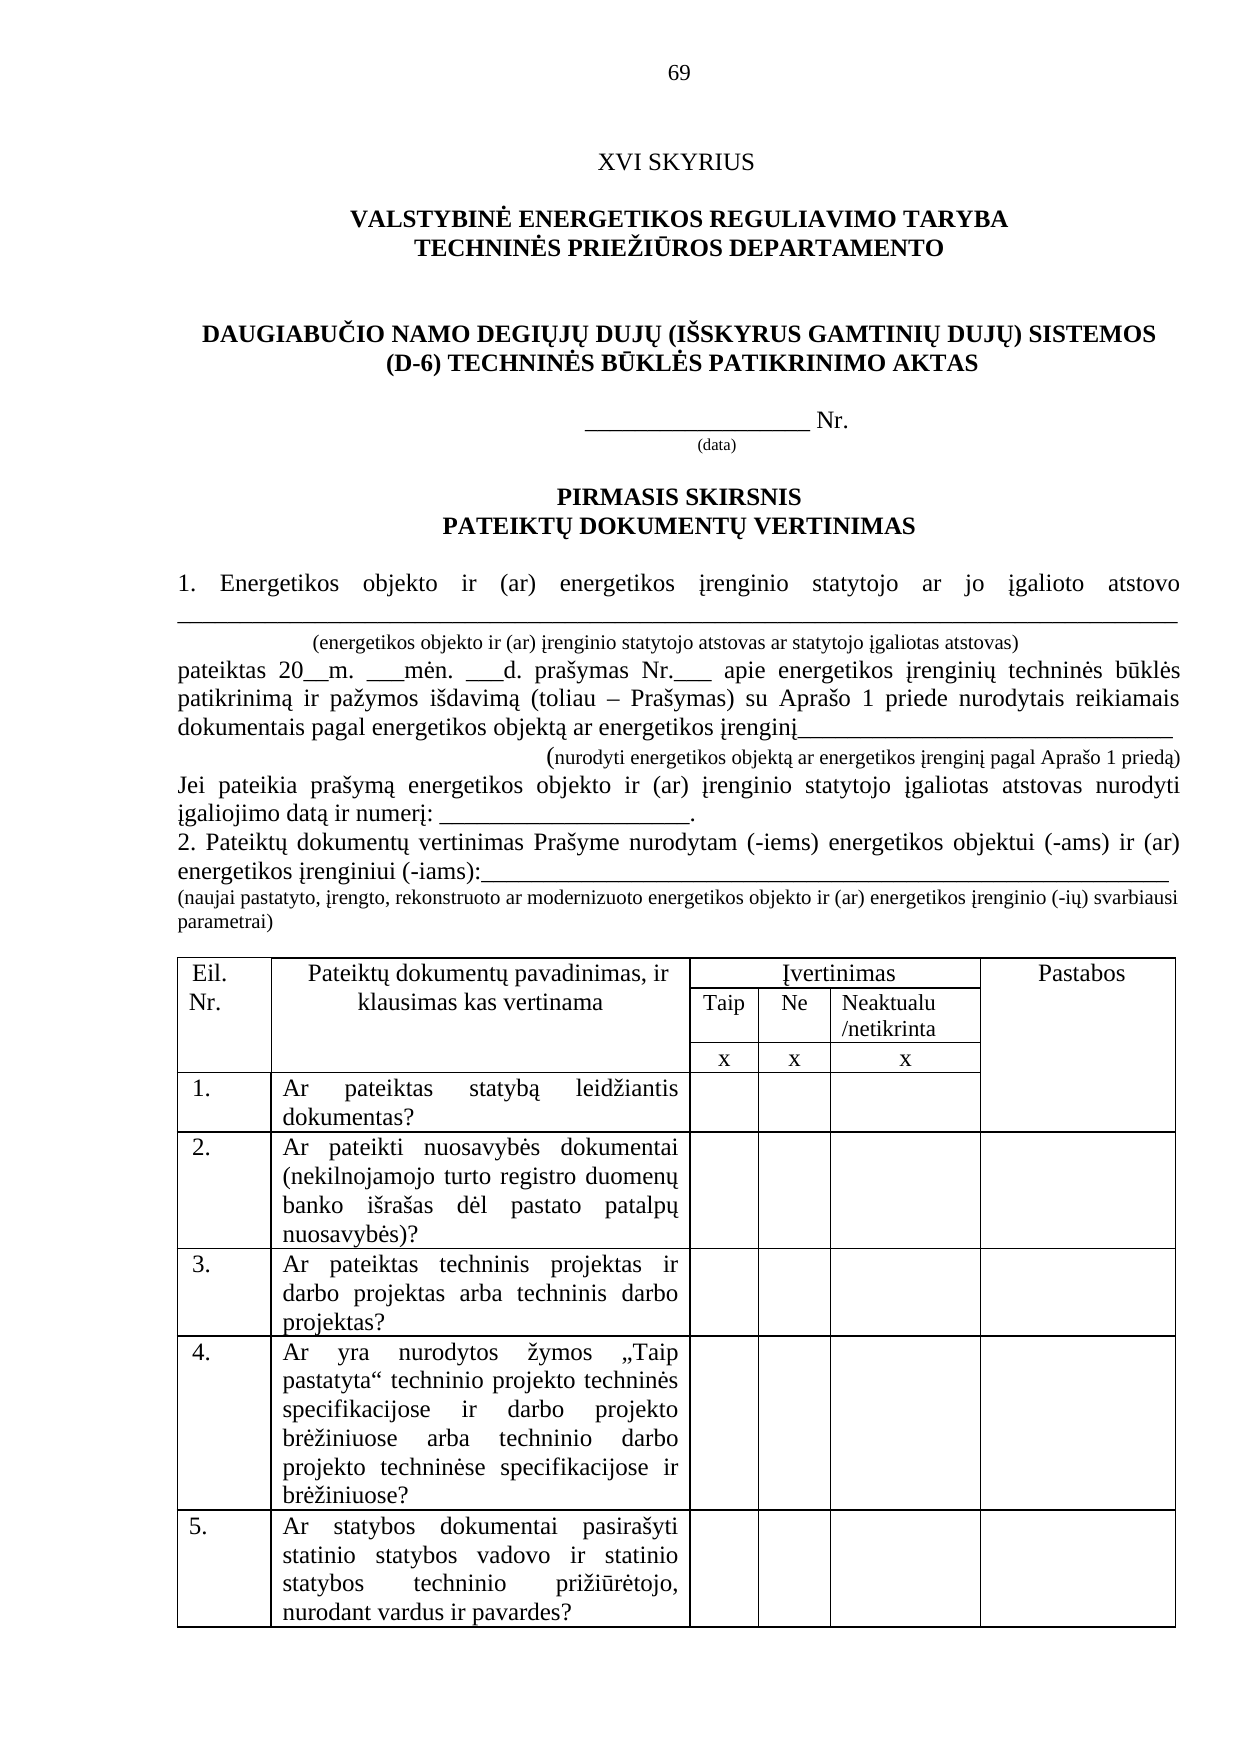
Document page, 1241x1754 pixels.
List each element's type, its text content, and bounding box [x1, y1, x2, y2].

table_cell [691, 1337, 758, 1509]
table_header Eil. Nr. [178, 958, 271, 1042]
table_header Pastabos [981, 959, 1175, 1072]
table_cell [831, 1073, 980, 1131]
table_cell 2. [178, 1133, 270, 1247]
text 1. Energetikos objekto ir (ar) energetikos įrenginio statytojo ar jo įgalioto atstovo ________________________________________________________________________________ (energetikos objekto ir (ar) įrenginio statytojo atstovas ar statytojo įgaliotas atstovas) [177, 568, 1181, 655]
table_cell Ar pateikti nuosavybės dokumentai (nekilnojamojo turto registro duomenų banko išrašas dėl pastato patalpų nuosavybės)? [272, 1133, 689, 1247]
table_cell [691, 1133, 758, 1247]
text VALSTYBINĖ ENERGETIKOS REGULIAVIMO TARYBA [177, 204, 1181, 233]
table_cell [831, 1511, 980, 1626]
table_cell [759, 1337, 830, 1509]
table_cell 4. [178, 1337, 270, 1509]
table_header Įvertinimas [691, 959, 980, 987]
table_header Pateiktų dokumentų pavadinimas, ir klausimas kas vertinama [272, 959, 689, 1042]
text 2. Pateiktų dokumentų vertinimas Prašyme nurodytam (-iems) energetikos objektui (-ams) ir (ar) energetikos įrenginiui (-iams):_______________________________________________________ [177, 827, 1181, 885]
text (data) [177, 434, 1181, 453]
text Jei pateikia prašymą energetikos objekto ir (ar) įrenginio statytojo įgaliotas atstovas nurodyti įgaliojimo datą ir numerį: ____________________. [177, 770, 1181, 827]
table_cell x [759, 1043, 830, 1072]
table_cell [691, 1073, 758, 1131]
table_cell [759, 1133, 830, 1247]
text (D-6) TECHNINĖS BŪKLĖS PATIKRINIMO AKTAS [177, 348, 1181, 377]
table_cell [691, 1249, 758, 1335]
table_cell 1. [178, 1073, 270, 1131]
table_cell [981, 1249, 1175, 1335]
table_cell Taip [691, 989, 758, 1042]
text TECHNINĖS PRIEŽIŪROS DEPARTAMENTO [177, 233, 1181, 262]
table_cell Ar yra nurodytos žymos „Taip pastatyta“ techninio projekto techninės specifikacijose ir darbo projekto brėžiniuose arba techninio darbo projekto techninėse specifikacijose ir brėžiniuose? [272, 1337, 689, 1509]
table_cell [831, 1133, 980, 1247]
table_cell Neaktualu /netikrinta [831, 989, 980, 1042]
table_cell [759, 1073, 830, 1131]
table_cell [981, 1072, 1175, 1131]
text PIRMASIS SKIRSNIS [177, 482, 1181, 511]
table_cell [691, 1511, 758, 1626]
text PATEIKTŲ DOKUMENTŲ VERTINIMAS [177, 511, 1181, 540]
table_cell [831, 1337, 980, 1509]
table_cell Ar statybos dokumentai pasirašyti statinio statybos vadovo ir statinio statybos techninio prižiūrėtojo, nurodant vardus ir pavardes? [272, 1511, 689, 1626]
table_cell x [691, 1043, 758, 1072]
table_cell 3. [178, 1249, 270, 1335]
table_cell [981, 1511, 1175, 1626]
text DAUGIABUČIO NAMO DEGIŲJŲ DUJŲ (IŠSKYRUS GAMTINIŲ DUJŲ) SISTEMOS [177, 319, 1181, 348]
table_cell [759, 1249, 830, 1335]
text (naujai pastatyto, įrengto, rekonstruoto ar modernizuoto energetikos objekto ir (ar) energetikos įrenginio (-ių) svarbiausi parametrai) [177, 885, 1181, 933]
table_cell Ar pateiktas techninis projektas ir darbo projektas arba techninis darbo projektas? [272, 1249, 689, 1335]
table_cell [981, 1133, 1175, 1247]
text __________________ Nr. [177, 406, 1181, 434]
table_cell 5. [178, 1511, 270, 1626]
text (nurodyti energetikos objektą ar energetikos įrenginį pagal Aprašo 1 priedą) [177, 741, 1181, 770]
table_cell Ar pateiktas statybą leidžiantis dokumentas? [272, 1073, 689, 1131]
text XVI SKYRIUS [177, 147, 1181, 176]
table_cell [981, 1337, 1175, 1509]
table_cell [178, 1042, 271, 1072]
table_cell [759, 1511, 830, 1626]
table_cell [272, 1042, 689, 1072]
table_cell [831, 1249, 980, 1335]
table_cell Ne [759, 989, 830, 1042]
text pateiktas 20__m. ___mėn. ___d. prašymas Nr.___ apie energetikos įrenginių techninės būklės patikrinimą ir pažymos išdavimą (toliau – Prašymas) su Aprašo 1 priede nurodytais reikiamais dokumentais pagal energetikos objektą ar energetikos įrenginį______________________________ [177, 655, 1181, 741]
table_cell x [831, 1043, 980, 1072]
